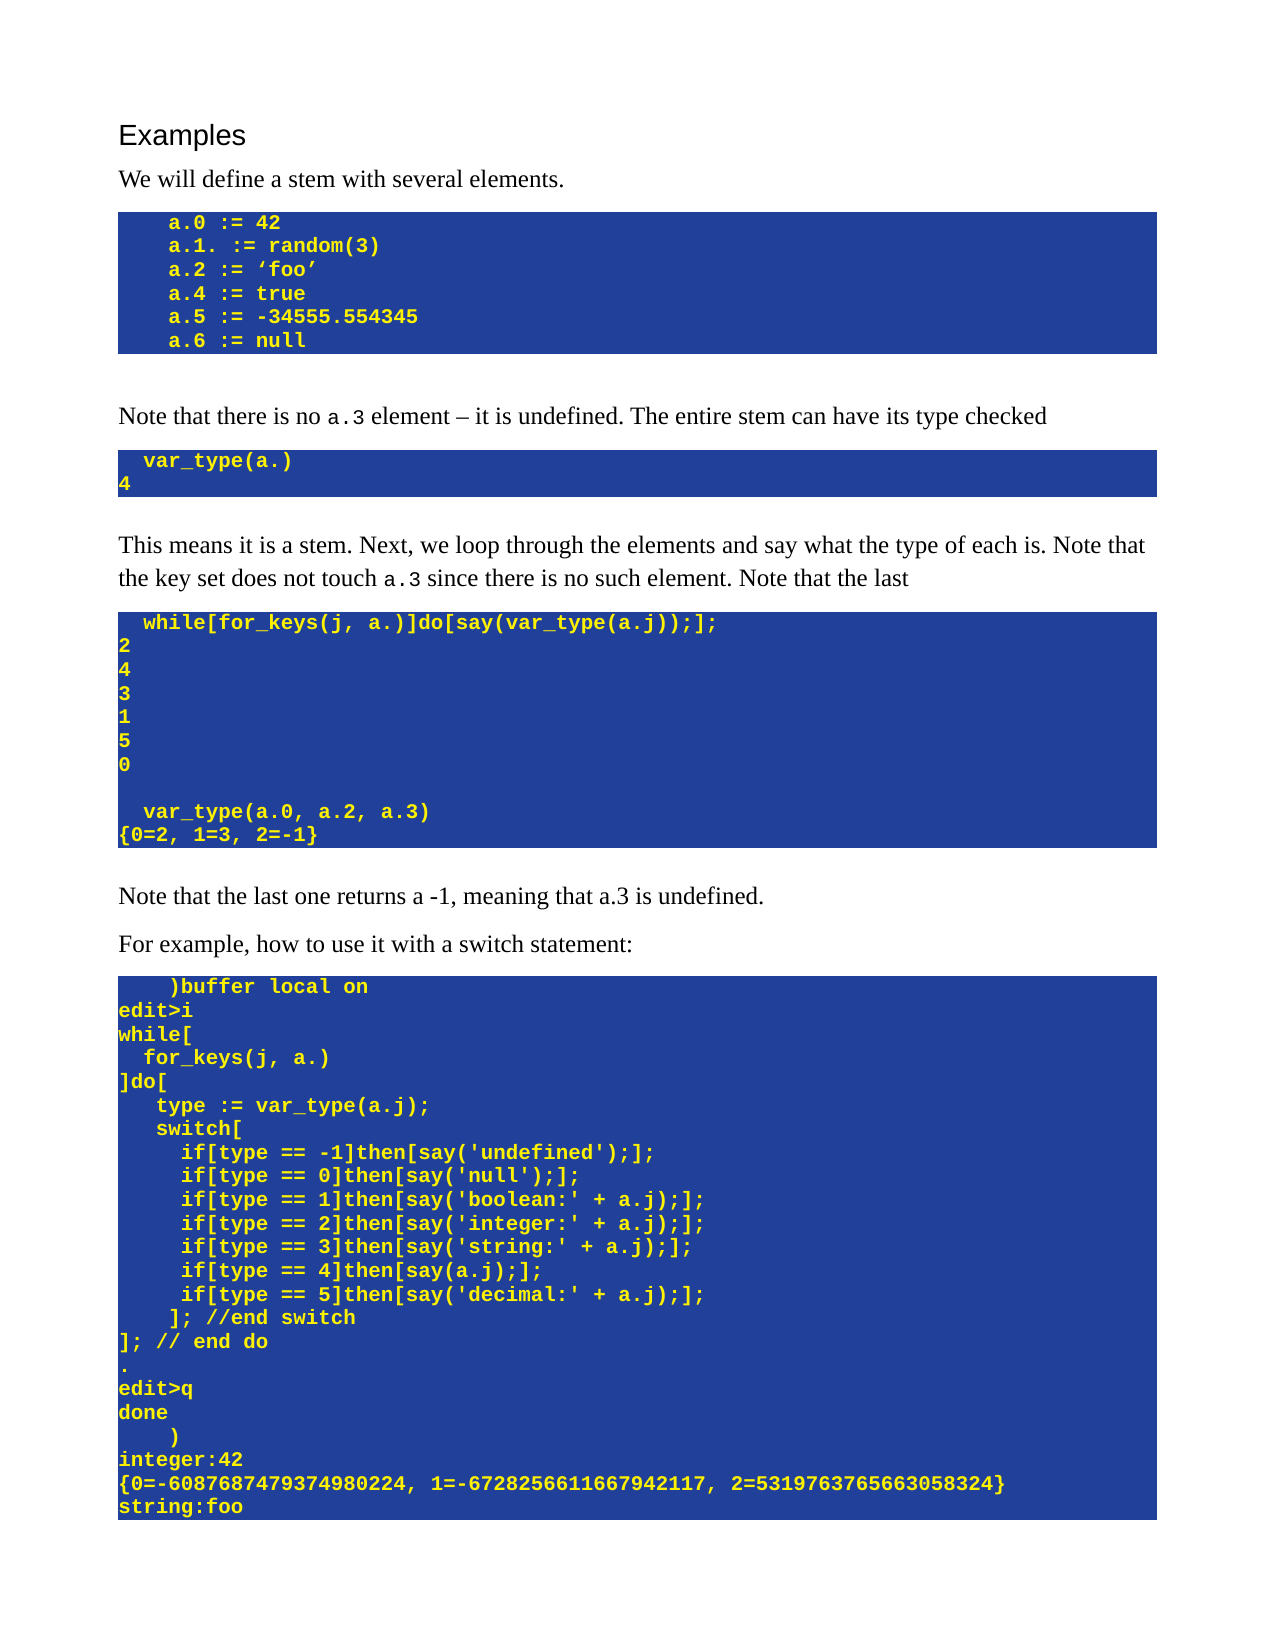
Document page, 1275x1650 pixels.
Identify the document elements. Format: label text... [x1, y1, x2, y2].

text if[type == 4]then[say(a.j);]; [118, 1260, 1157, 1284]
text ]; // end do [118, 1331, 1157, 1355]
text ]; //end switch [118, 1307, 1157, 1331]
text 1 [118, 706, 1157, 730]
text ) [118, 1426, 1157, 1449]
text type := var_type(a.j); [118, 1094, 1157, 1118]
text if[type == -1]then[say('undefined');]; [118, 1142, 1157, 1166]
text a.5 := -34555.554345 [118, 306, 1157, 330]
text if[type == 2]then[say('integer:' + a.j);]; [118, 1213, 1157, 1236]
text for_keys(j, a.) [118, 1047, 1157, 1071]
text ]do[ [118, 1071, 1157, 1094]
text Note that the last one returns a -1, meaning that a.3 is undefined. [118, 848, 1157, 910]
text if[type == 3]then[say('string:' + a.j);]; [118, 1236, 1157, 1260]
text a.0 := 42 [118, 212, 1157, 235]
text 2 [118, 635, 1157, 659]
text done [118, 1402, 1157, 1426]
text if[type == 0]then[say('null');]; [118, 1166, 1157, 1189]
text 0 [118, 753, 1157, 777]
text This means it is a stem. Next, we loop through the elements and say what the type of each is. Note that the key set does not touch a.3 since there is no such element. Note that the last [118, 497, 1157, 593]
text 5 [118, 730, 1157, 753]
text a.1. := random(3) [118, 235, 1157, 259]
text 3 [118, 683, 1157, 706]
text while[for_keys(j, a.)]do[say(var_type(a.j));]; [118, 612, 1157, 635]
text Note that there is no a.3 element – it is undefined. The entire stem can have its type checked [118, 401, 1157, 431]
text var_type(a.0, a.2, a.3) [118, 801, 1157, 824]
text if[type == 1]then[say('boolean:' + a.j);]; [118, 1189, 1157, 1213]
text {0=2, 1=3, 2=-1} [118, 824, 1157, 848]
text )buffer local on [118, 976, 1157, 1000]
subtitle Examples [118, 118, 1157, 152]
text var_type(a.) [118, 450, 1157, 473]
text integer:42 [118, 1449, 1157, 1473]
text a.6 := null [118, 330, 1157, 354]
text For example, how to use it with a switch statement: [118, 929, 1157, 957]
text string:foo [118, 1497, 1157, 1520]
text {0=-6087687479374980224, 1=-6728256611667942117, 2=5319763765663058324} [118, 1473, 1157, 1497]
text edit>q [118, 1378, 1157, 1402]
text switch[ [118, 1118, 1157, 1142]
text a.4 := true [118, 283, 1157, 306]
text while[ [118, 1024, 1157, 1047]
text edit>i [118, 1000, 1157, 1024]
text We will define a stem with several elements. [118, 164, 1157, 193]
text a.2 := ‘foo’ [118, 259, 1157, 283]
text if[type == 5]then[say('decimal:' + a.j);]; [118, 1284, 1157, 1307]
text . [118, 1355, 1157, 1378]
text 4 [118, 473, 1157, 497]
text 4 [118, 659, 1157, 683]
